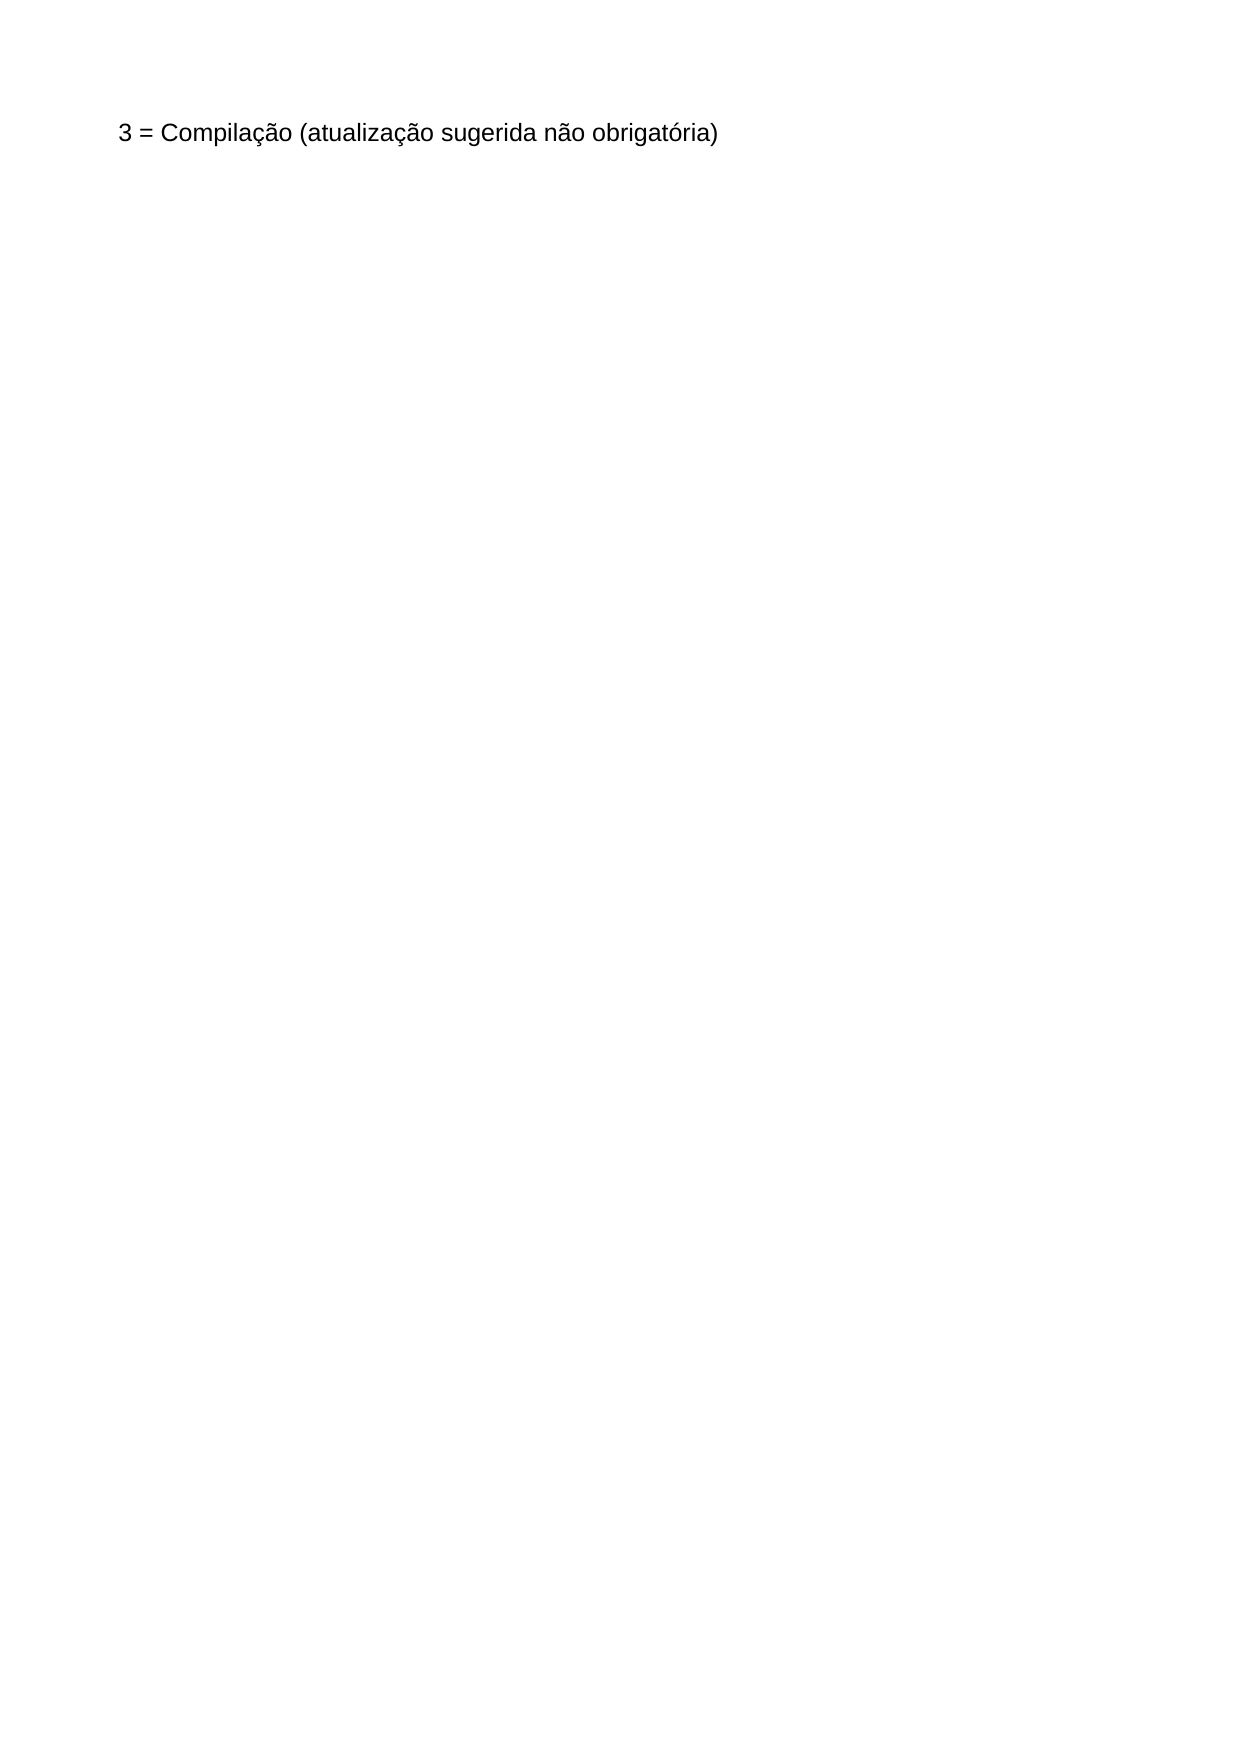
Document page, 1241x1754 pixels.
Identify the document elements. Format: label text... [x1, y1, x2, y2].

text 3 = Compilação (atualização sugerida não obrigatória) [118, 118, 1122, 147]
